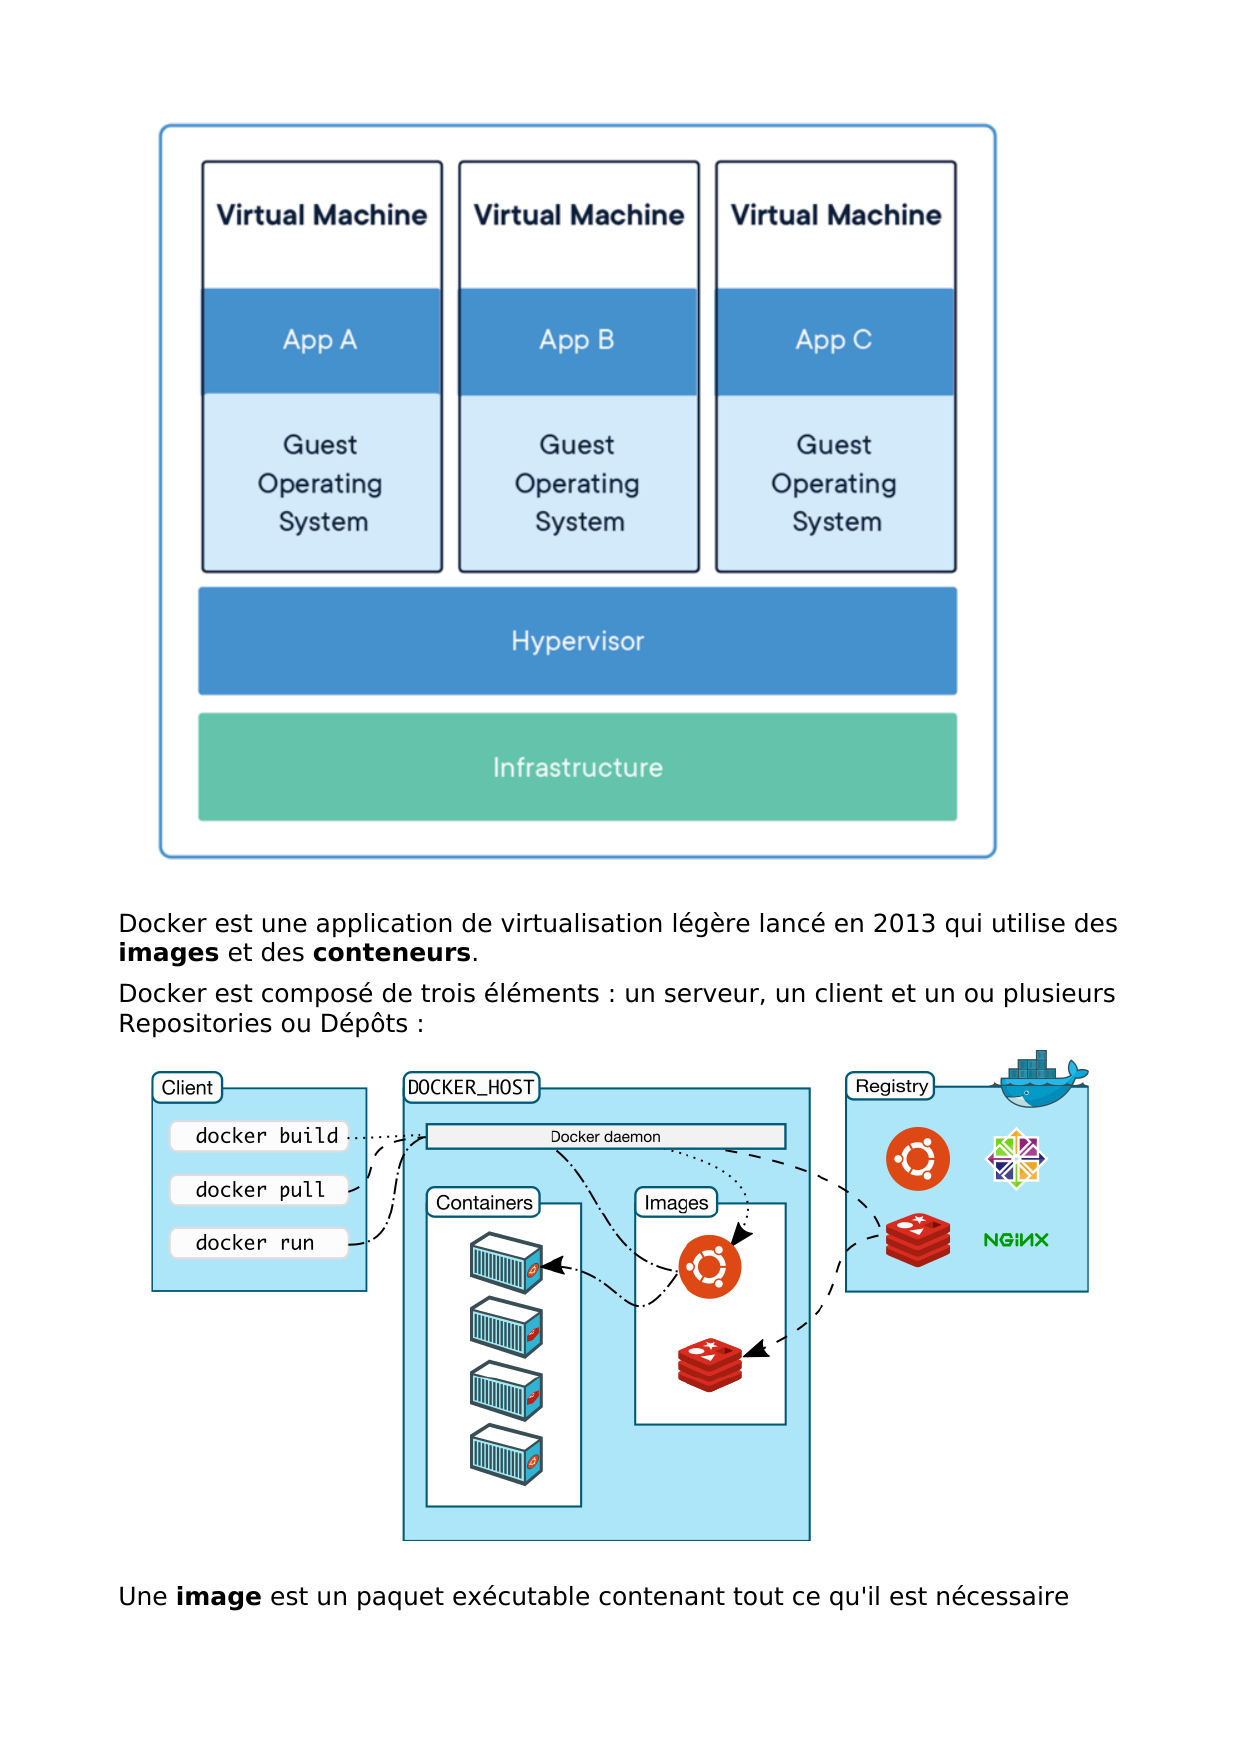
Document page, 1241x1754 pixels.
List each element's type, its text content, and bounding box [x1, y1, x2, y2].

text Docker est une application de virtualisation légère lancé en 2013 qui utilise des images et des conteneurs. [118, 909, 1122, 967]
text Docker est composé de trois éléments : un serveur, un client et un ou plusieurs Repositories ou Dépôts : [118, 979, 1122, 1038]
picture [154, 1074, 220, 1101]
picture [151, 1050, 1089, 1541]
picture [848, 1074, 932, 1098]
text Une image est un paquet exécutable contenant tout ce qu'il est nécessaire [118, 1582, 1122, 1611]
picture [151, 118, 1089, 867]
picture [405, 1074, 538, 1101]
picture [848, 1085, 1089, 1290]
picture [154, 1090, 365, 1289]
